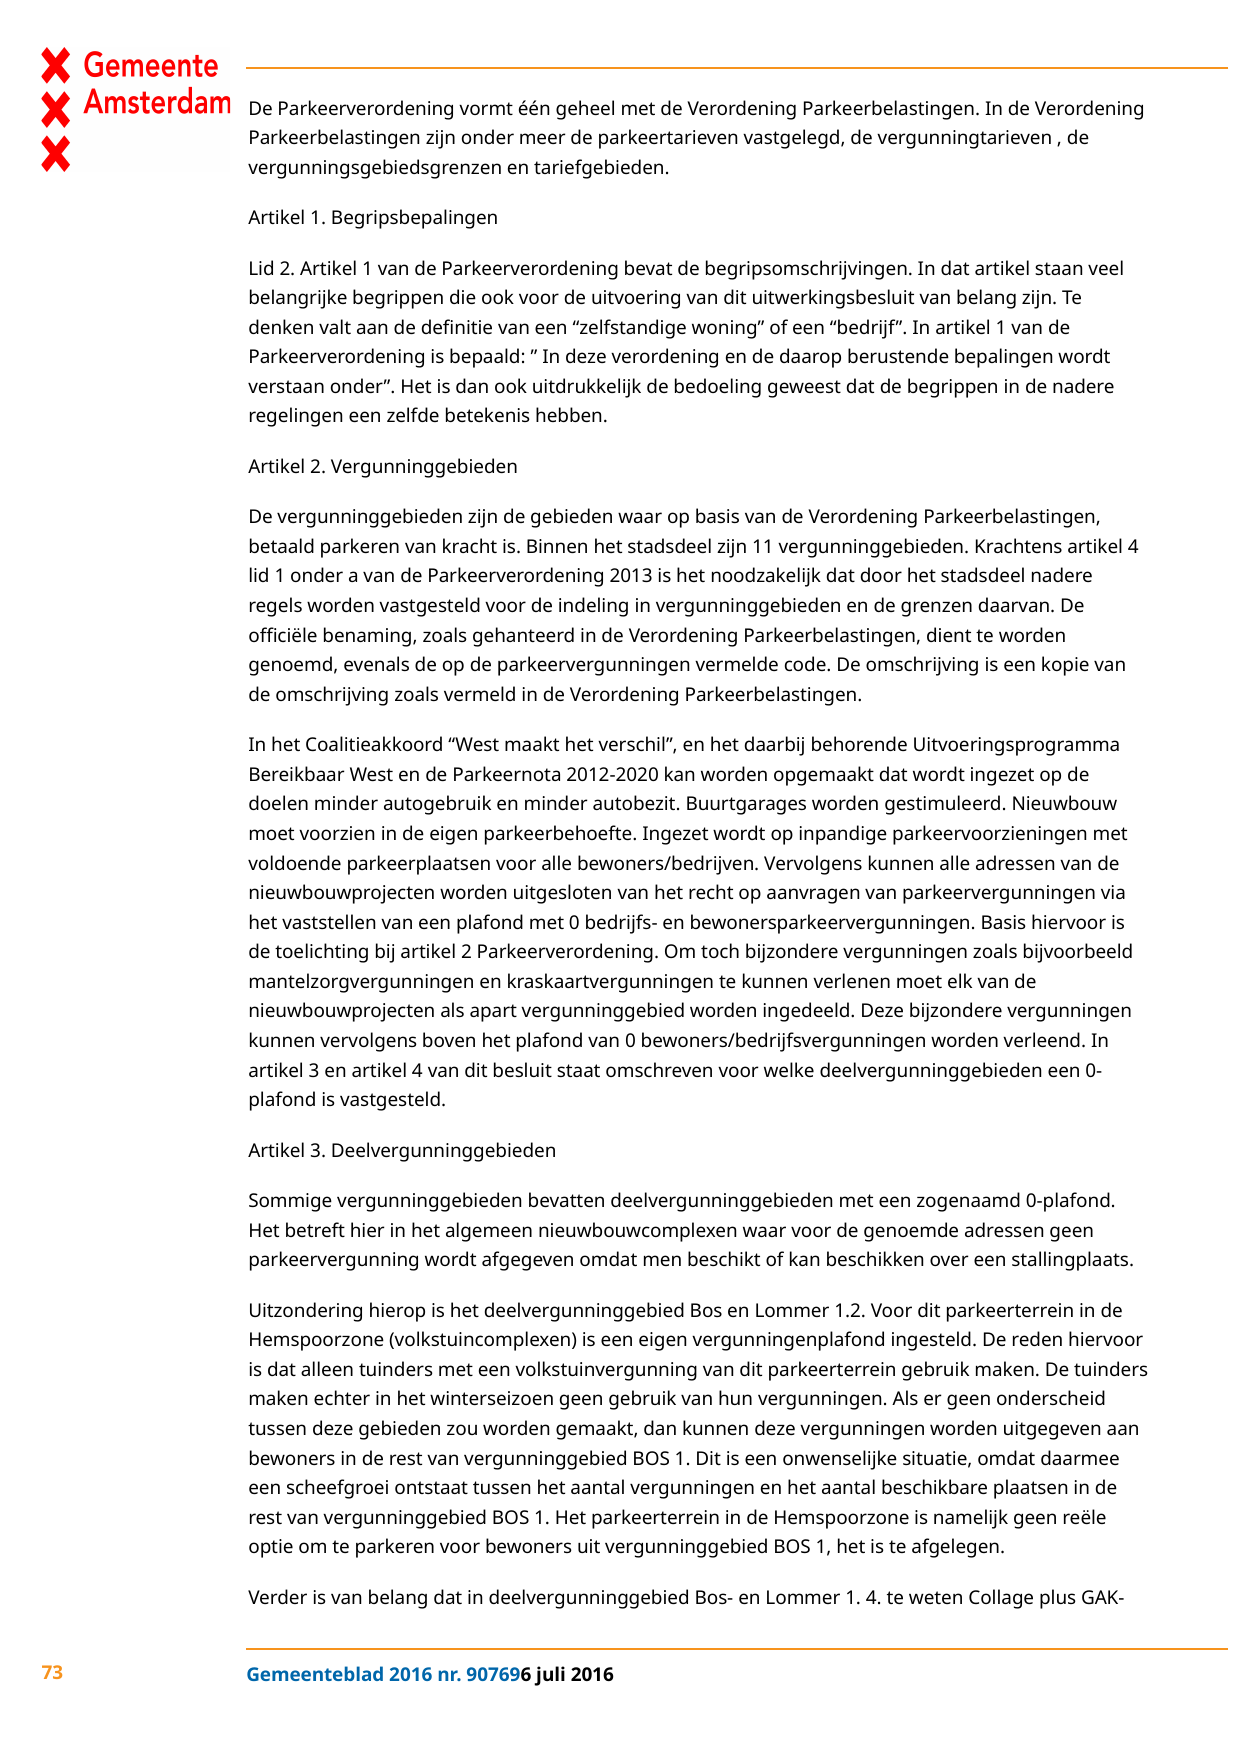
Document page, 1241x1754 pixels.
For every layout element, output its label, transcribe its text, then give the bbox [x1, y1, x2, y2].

text Artikel 2. Vergunninggebieden [248, 453, 1152, 479]
text De vergunninggebieden zijn de gebieden waar op basis van de Verordening Parkeerbelastingen, betaald parkeren van kracht is. Binnen het stadsdeel zijn 11 vergunninggebieden. Krachtens artikel 4 lid 1 onder a van de Parkeerverordening 2013 is het noodzakelijk dat door het stadsdeel nadere regels worden vastgesteld voor de indeling in vergunninggebieden en de grenzen daarvan. De officiële benaming, zoals gehanteerd in de Verordening Parkeerbelastingen, dient te worden genoemd, evenals de op de parkeervergunningen vermelde code. De omschrijving is een kopie van de omschrijving zoals vermeld in de Verordening Parkeerbelastingen. [248, 503, 1152, 707]
text Sommige vergunninggebieden bevatten deelvergunninggebieden met een zogenaamd 0-plafond. Het betreft hier in het algemeen nieuwbouwcomplexen waar voor de genoemde adressen geen parkeervergunning wordt afgegeven omdat men beschikt of kan beschikken over een stallingplaats. [248, 1187, 1152, 1272]
text Lid 2. Artikel 1 van de Parkeerverordening bevat de begripsomschrijvingen. In dat artikel staan veel belangrijke begrippen die ook voor de uitvoering van dit uitwerkingsbesluit van belang zijn. Te denken valt aan de definitie van een “zelfstandige woning” of een “bedrijf”. In artikel 1 van de Parkeerverordening is bepaald: ” In deze verordening en de daarop berustende bepalingen wordt verstaan onder”. Het is dan ook uitdrukkelijk de bedoeling geweest dat de begrippen in de nadere regelingen een zelfde betekenis hebben. [248, 255, 1152, 428]
text Artikel 3. Deelvergunninggebieden [248, 1137, 1152, 1163]
text Artikel 1. Begripsbepalingen [248, 204, 1152, 230]
picture [41, 47, 231, 172]
text Uitzondering hierop is het deelvergunninggebied Bos en Lommer 1.2. Voor dit parkeerterrein in de Hemspoorzone (volkstuincomplexen) is een eigen vergunningenplafond ingesteld. De reden hiervoor is dat alleen tuinders met een volkstuinvergunning van dit parkeerterrein gebruik maken. De tuinders maken echter in het winterseizoen geen gebruik van hun vergunningen. Als er geen onderscheid tussen deze gebieden zou worden gemaakt, dan kunnen deze vergunningen worden uitgegeven aan bewoners in de rest van vergunninggebied BOS 1. Dit is een onwenselijke situatie, omdat daarmee een scheefgroei ontstaat tussen het aantal vergunningen en het aantal beschikbare plaatsen in de rest van vergunninggebied BOS 1. Het parkeerterrein in de Hemspoorzone is namelijk geen reële optie om te parkeren voor bewoners uit vergunninggebied BOS 1, het is te afgelegen. [248, 1297, 1152, 1559]
text Verder is van belang dat in deelvergunninggebied Bos- en Lommer 1. 4. te weten Collage plus GAK- [248, 1584, 1152, 1610]
text De Parkeerverordening vormt één geheel met de Verordening Parkeerbelastingen. In de Verordening Parkeerbelastingen zijn onder meer de parkeertarieven vastgelegd, de vergunningtarieven , de vergunningsgebiedsgrenzen en tariefgebieden. [248, 95, 1152, 180]
text In het Coalitieakkoord “West maakt het verschil”, en het daarbij behorende Uitvoeringsprogramma Bereikbaar West en de Parkeernota 2012-2020 kan worden opgemaakt dat wordt ingezet op de doelen minder autogebruik en minder autobezit. Buurtgarages worden gestimuleerd. Nieuwbouw moet voorzien in de eigen parkeerbehoefte. Ingezet wordt op inpandige parkeervoorzieningen met voldoende parkeerplaatsen voor alle bewoners/bedrijven. Vervolgens kunnen alle adressen van de nieuwbouwprojecten worden uitgesloten van het recht op aanvragen van parkeervergunningen via het vaststellen van een plafond met 0 bedrijfs- en bewonersparkeervergunningen. Basis hiervoor is de toelichting bij artikel 2 Parkeerverordening. Om toch bijzondere vergunningen zoals bijvoorbeeld mantelzorgvergunningen en kraskaartvergunningen te kunnen verlenen moet elk van de nieuwbouwprojecten als apart vergunninggebied worden ingedeeld. Deze bijzondere vergunningen kunnen vervolgens boven het plafond van 0 bewoners/bedrijfsvergunningen worden verleend. In artikel 3 en artikel 4 van dit besluit staat omschreven voor welke deelvergunninggebieden een 0-plafond is vastgesteld. [248, 731, 1152, 1112]
